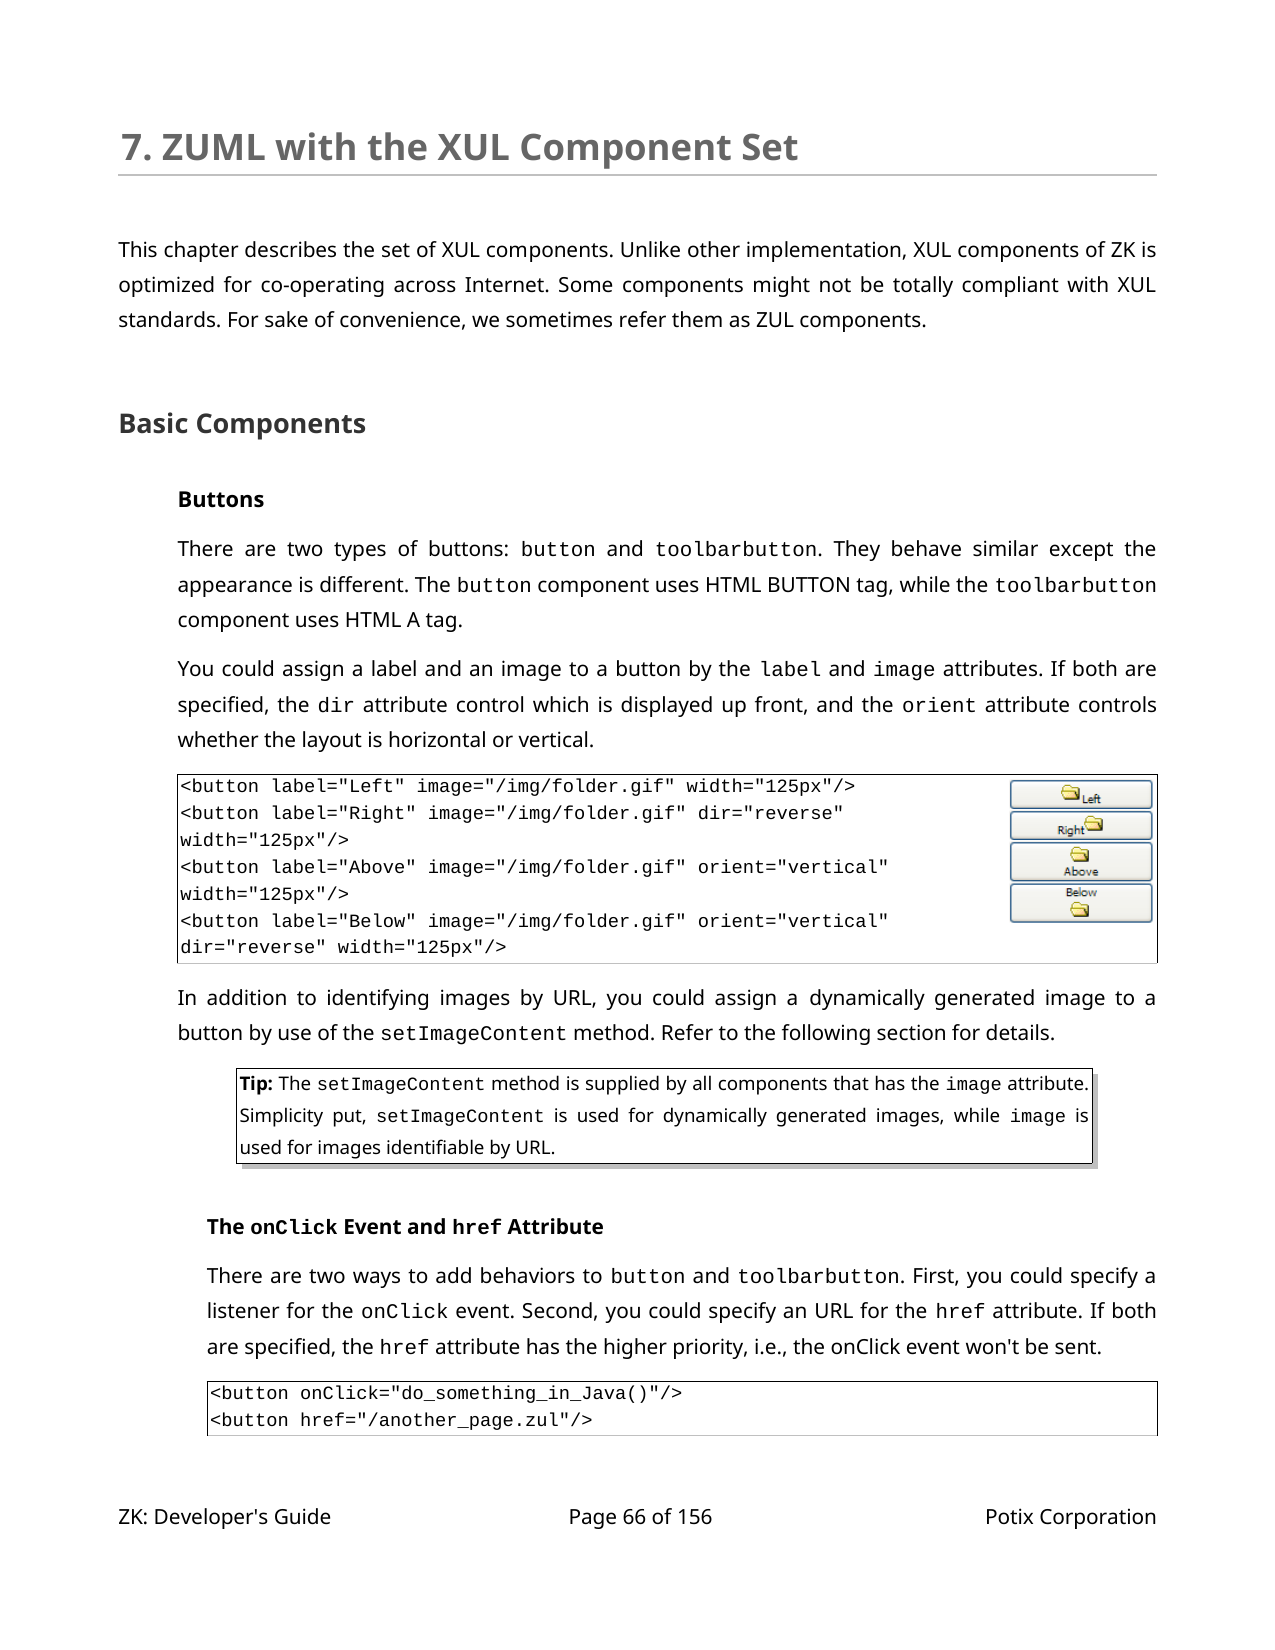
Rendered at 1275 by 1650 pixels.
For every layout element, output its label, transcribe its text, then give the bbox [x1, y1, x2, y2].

text In addition to identifying images by URL, you could assign a dynamically generated image to a button by use of the setImageContent method. Refer to the following section for details. [177, 983, 1157, 1047]
text <button label="Right" image="/img/folder.gif" dir="reverse" width="125px"/> [178, 801, 1008, 852]
subtitle Basic Components [118, 404, 1157, 441]
text Tip: The setImageContent method is supplied by all components that has the image attribute. Simplicity put, setImageContent is used for dynamically generated images, while image is used for images identifiable by URL. [237, 1069, 1092, 1163]
text <button onClick="do_something_in_Java()"/> [208, 1382, 1157, 1405]
text There are two types of buttons: button and toolbarbutton. They behave similar except the appearance is different. The button component uses HTML BUTTON tag, while the toolbarbutton component uses HTML A tag. [177, 534, 1157, 633]
picture [1008, 778, 1156, 925]
subtitle Buttons [177, 484, 1157, 514]
text <button label="Above" image="/img/folder.gif" orient="vertical" width="125px"/> [178, 855, 1008, 906]
subtitle The onClick Event and href Attribute [207, 1212, 1157, 1240]
text <button href="/another_page.zul"/> [208, 1408, 1157, 1435]
text <button label="Below" image="/img/folder.gif" orient="vertical" dir="reverse" width="125px"/> [178, 909, 1157, 963]
text This chapter describes the set of XUL components. Unlike other implementation, XUL components of ZK is optimized for co-operating across Internet. Some components might not be totally compliant with XUL standards. For sake of convenience, we sometimes refer them as ZUL components. [118, 235, 1157, 333]
text There are two ways to add behaviors to button and toolbarbutton. First, you could specify a listener for the onClick event. Second, you could specify an URL for the href attribute. If both are specified, the href attribute has the higher priority, i.e., the onClick event won't be sent. [207, 1261, 1157, 1361]
text <button label="Left" image="/img/folder.gif" width="125px"/> [178, 775, 1157, 798]
text You could assign a label and an image to a button by the label and image attributes. If both are specified, the dir attribute control which is displayed up front, and the orient attribute controls whether the layout is horizontal or vertical. [177, 654, 1157, 753]
subtitle 7. ZUML with the XUL Component Set [118, 118, 1157, 174]
